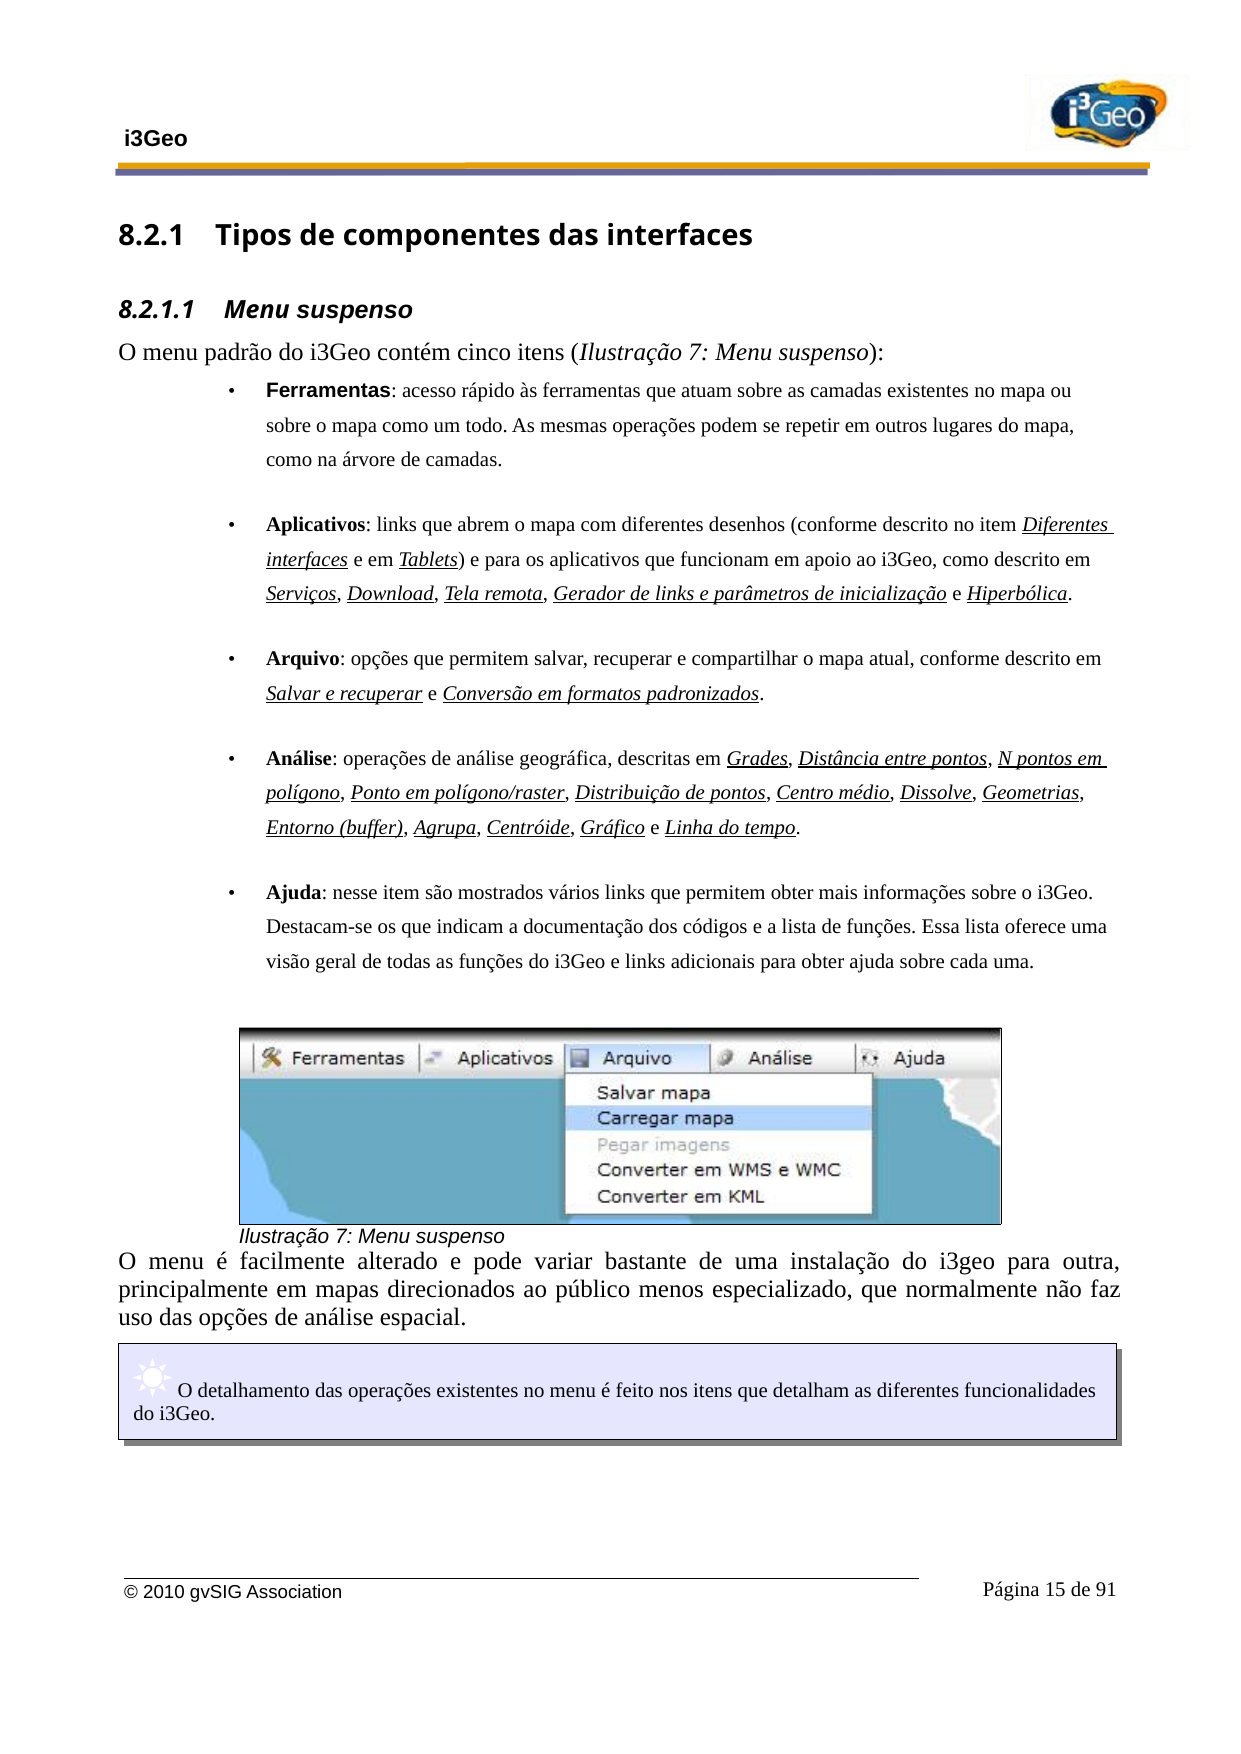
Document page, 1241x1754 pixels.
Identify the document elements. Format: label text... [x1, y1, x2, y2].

picture [164, 1374, 173, 1381]
list Análise: operações de análise geográfica, descritas em Grades, Distância entre pontos, N pontos em polígono, Ponto em polígono/raster, Distribuição de pontos, Centro médio, Dissolve, Geometrias, Entorno (buffer), Agrupa, Centróide, Gráfico e Linha do tempo. [228, 747, 1122, 839]
list Ferramentas: acesso rápido às ferramentas que atuam sobre as camadas existentes no mapa ou sobre o mapa como um todo. As mesmas operações podem se repetir em outros lugares do mapa, como na árvore de camadas. [228, 378, 1122, 471]
text O detalhamento das operações existentes no menu é feito nos itens que detalham as diferentes funcionalidades do i3Geo. [119, 1344, 1116, 1439]
text O menu é facilmente alterado e pode variar bastante de uma instalação do i3geo para outra, principalmente em mapas direcionados ao público menos especializado, que normalmente não faz uso das opções de análise espacial. [118, 1015, 1122, 1331]
picture [149, 1358, 156, 1366]
text Ilustração 7: Menu suspenso [239, 1225, 1001, 1247]
list Ajuda: nesse item são mostrados vários links que permitem obter mais informações sobre o i3Geo. Destacam-se os que indicam a documentação dos códigos e a lista de funções. Essa lista oferece uma visão geral de todas as funções do i3Geo e links adicionais para obter ajuda sobre cada uma. [228, 881, 1122, 973]
picture [1025, 74, 1191, 151]
picture [138, 1363, 167, 1392]
list Arquivo: opções que permitem salvar, recuperar e compartilhar o mapa atual, conforme descrito em Salvar e recuperar e Conversão em formatos padronizados. [228, 647, 1122, 705]
subtitle Menu suspenso [118, 292, 1122, 326]
picture [149, 1389, 156, 1398]
picture [240, 1029, 1001, 1224]
subtitle Tipos de componentes das interfaces [118, 214, 1122, 254]
picture [133, 1374, 141, 1381]
text O menu padrão do i3Geo contém cinco itens (Ilustração 7: Menu suspenso): [118, 338, 1122, 366]
list Aplicativos: links que abrem o mapa com diferentes desenhos (conforme descrito no item Diferentes interfaces e em Tablets) e para os aplicativos que funcionam em apoio ao i3Geo, como descrito em Serviços, Download, Tela remota, Gerador de links e parâmetros de inicialização e Hiperbólica. [228, 513, 1122, 605]
